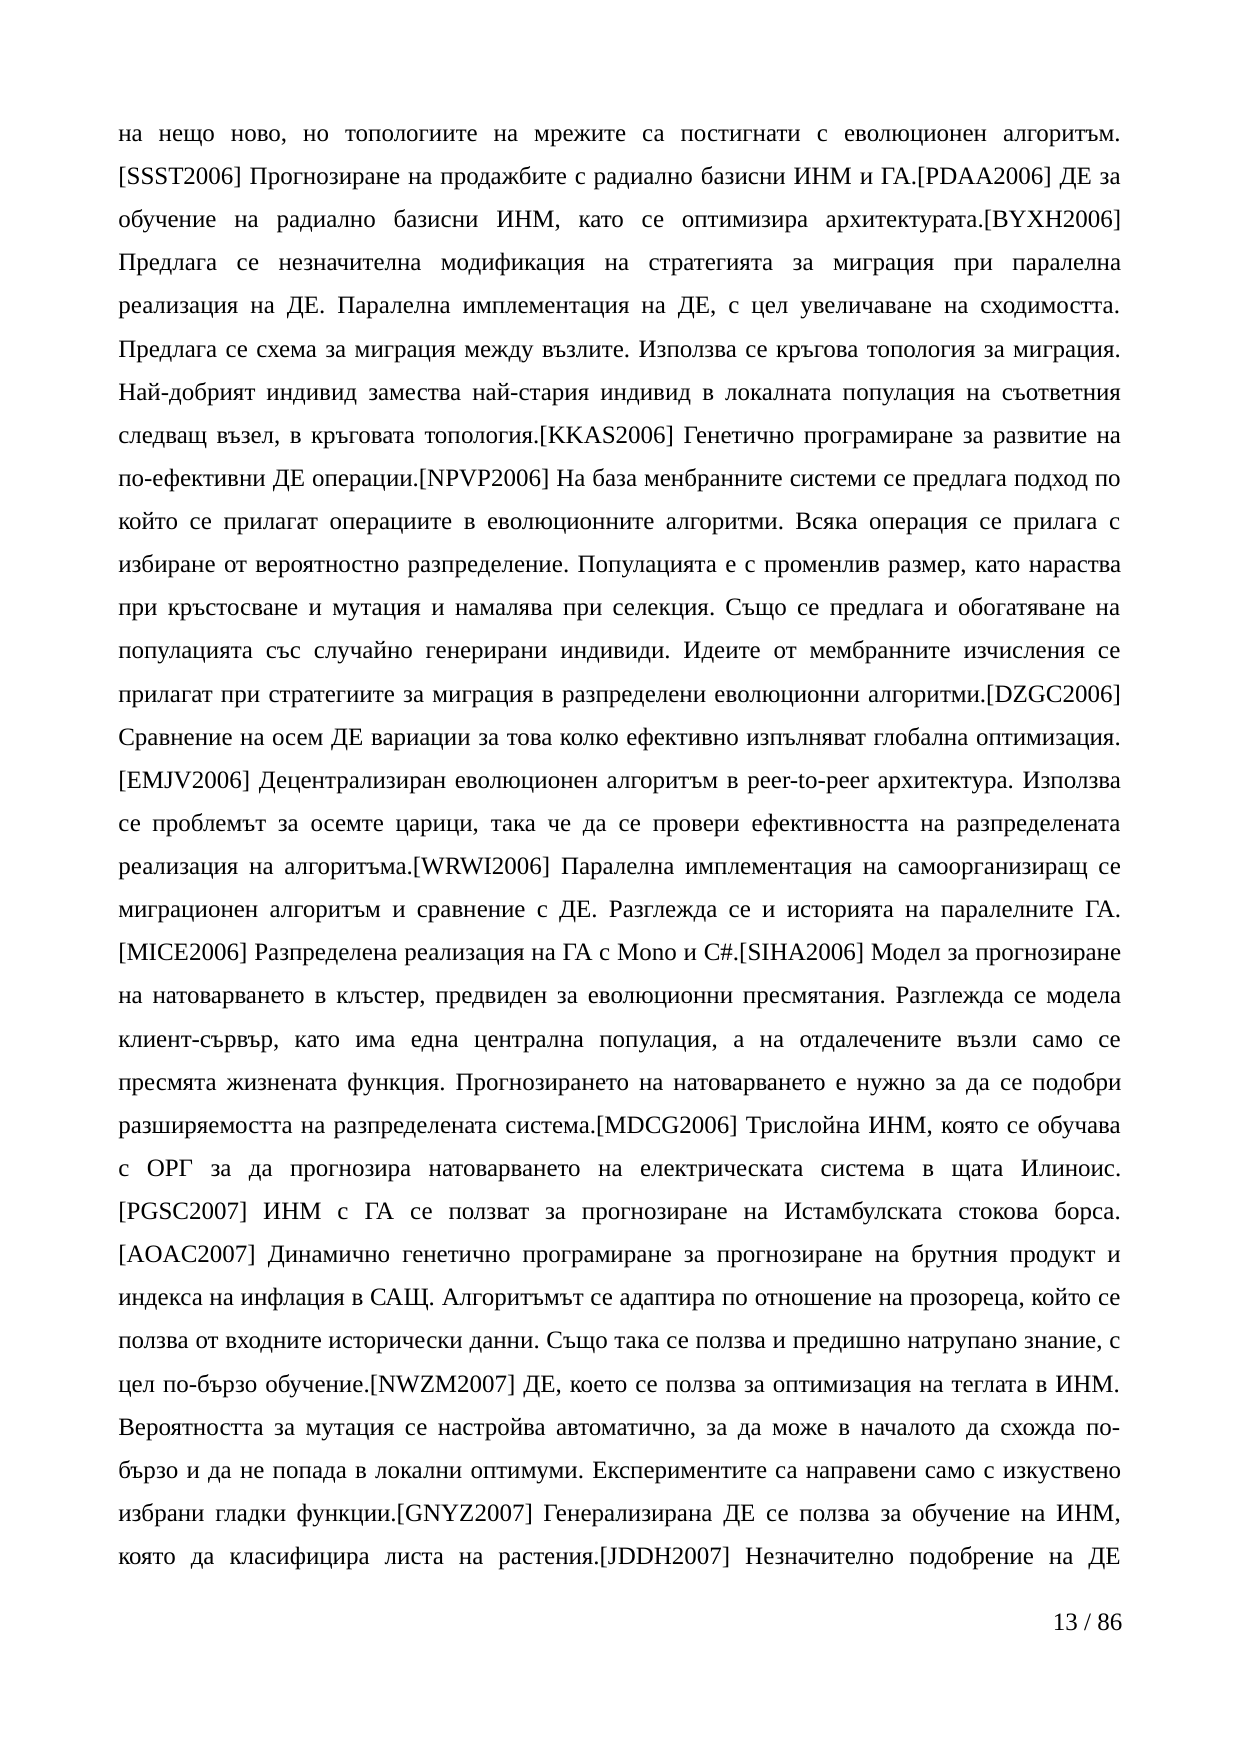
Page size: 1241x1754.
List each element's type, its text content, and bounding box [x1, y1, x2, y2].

text на нещо ново, но топологиите на мрежите са постигнати с еволюционен алгоритъм.[SSST2006] Прогнозиране на продажбите с радиално базисни ИНМ и ГА.[PDAA2006] ДЕ за обучение на радиално базисни ИНМ, като се оптимизира архитектурата.[BYXH2006] Предлага се незначителна модификация на стратегията за миграция при паралелна реализация на ДЕ. Паралелна имплементация на ДЕ, с цел увеличаване на сходимостта. Предлага се схема за миграция между възлите. Използва се кръгова топология за миграция. Най-добрият индивид замества най-стария индивид в локалната популация на съответния следващ възел, в кръговата топология.[KKAS2006] Генетично програмиране за развитие на по-ефективни ДЕ операции.[NPVP2006] На база менбранните системи се предлага подход по който се прилагат операциите в еволюционните алгоритми. Всяка операция се прилага с избиране от вероятностно разпределение. Популацията е с променлив размер, като нараства при кръстосване и мутация и намалява при селекция. Също се предлага и обогатяване на популацията със случайно генерирани индивиди. Идеите от мембранните изчисления се прилагат при стратегиите за миграция в разпределени еволюционни алгоритми.[DZGC2006] Сравнение на осем ДЕ вариации за това колко ефективно изпълняват глобална оптимизация.[EMJV2006] Децентрализиран еволюционен алгоритъм в peer-to-peer архитектура. Използва се проблемът за осемте царици, така че да се провери ефективността на разпределената реализация на алгоритъма.[WRWI2006] Паралелна имплементация на самоорганизиращ се миграционен алгоритъм и сравнение с ДЕ. Разглежда се и историята на паралелните ГА.[MICE2006] Разпределена реализация на ГА с Mono и C#.[SIHA2006] Модел за прогнозиране на натоварването в клъстер, предвиден за еволюционни пресмятания. Разглежда се модела клиент-сървър, като има една централна популация, а на отдалечените възли само се пресмята жизнената функция. Прогнозирането на натоварването е нужно за да се подобри разширяемостта на разпределената система.[MDCG2006] Трислойна ИНМ, която се обучава с ОРГ за да прогнозира натоварването на електрическата система в щата Илиноис.[PGSC2007] ИНМ с ГА се ползват за прогнозиране на Истамбулската стокова борса.[AOAC2007] Динамично генетично програмиране за прогнозиране на брутния продукт и индекса на инфлация в САЩ. Алгоритъмът се адаптира по отношение на прозореца, който се ползва от входните исторически данни. Също така се ползва и предишно натрупано знание, с цел по-бързо обучение.[NWZM2007] ДЕ, което се ползва за оптимизация на теглата в ИНМ. Вероятността за мутация се настройва автоматично, за да може в началото да схожда по-бързо и да не попада в локални оптимуми. Експериментите са направени само с изкуствено избрани гладки функции.[GNYZ2007] Генерализирана ДЕ се ползва за обучение на ИНМ, която да класифицира листа на растения.[JDDH2007] Незначително подобрение на ДЕ [118, 118, 1122, 1570]
